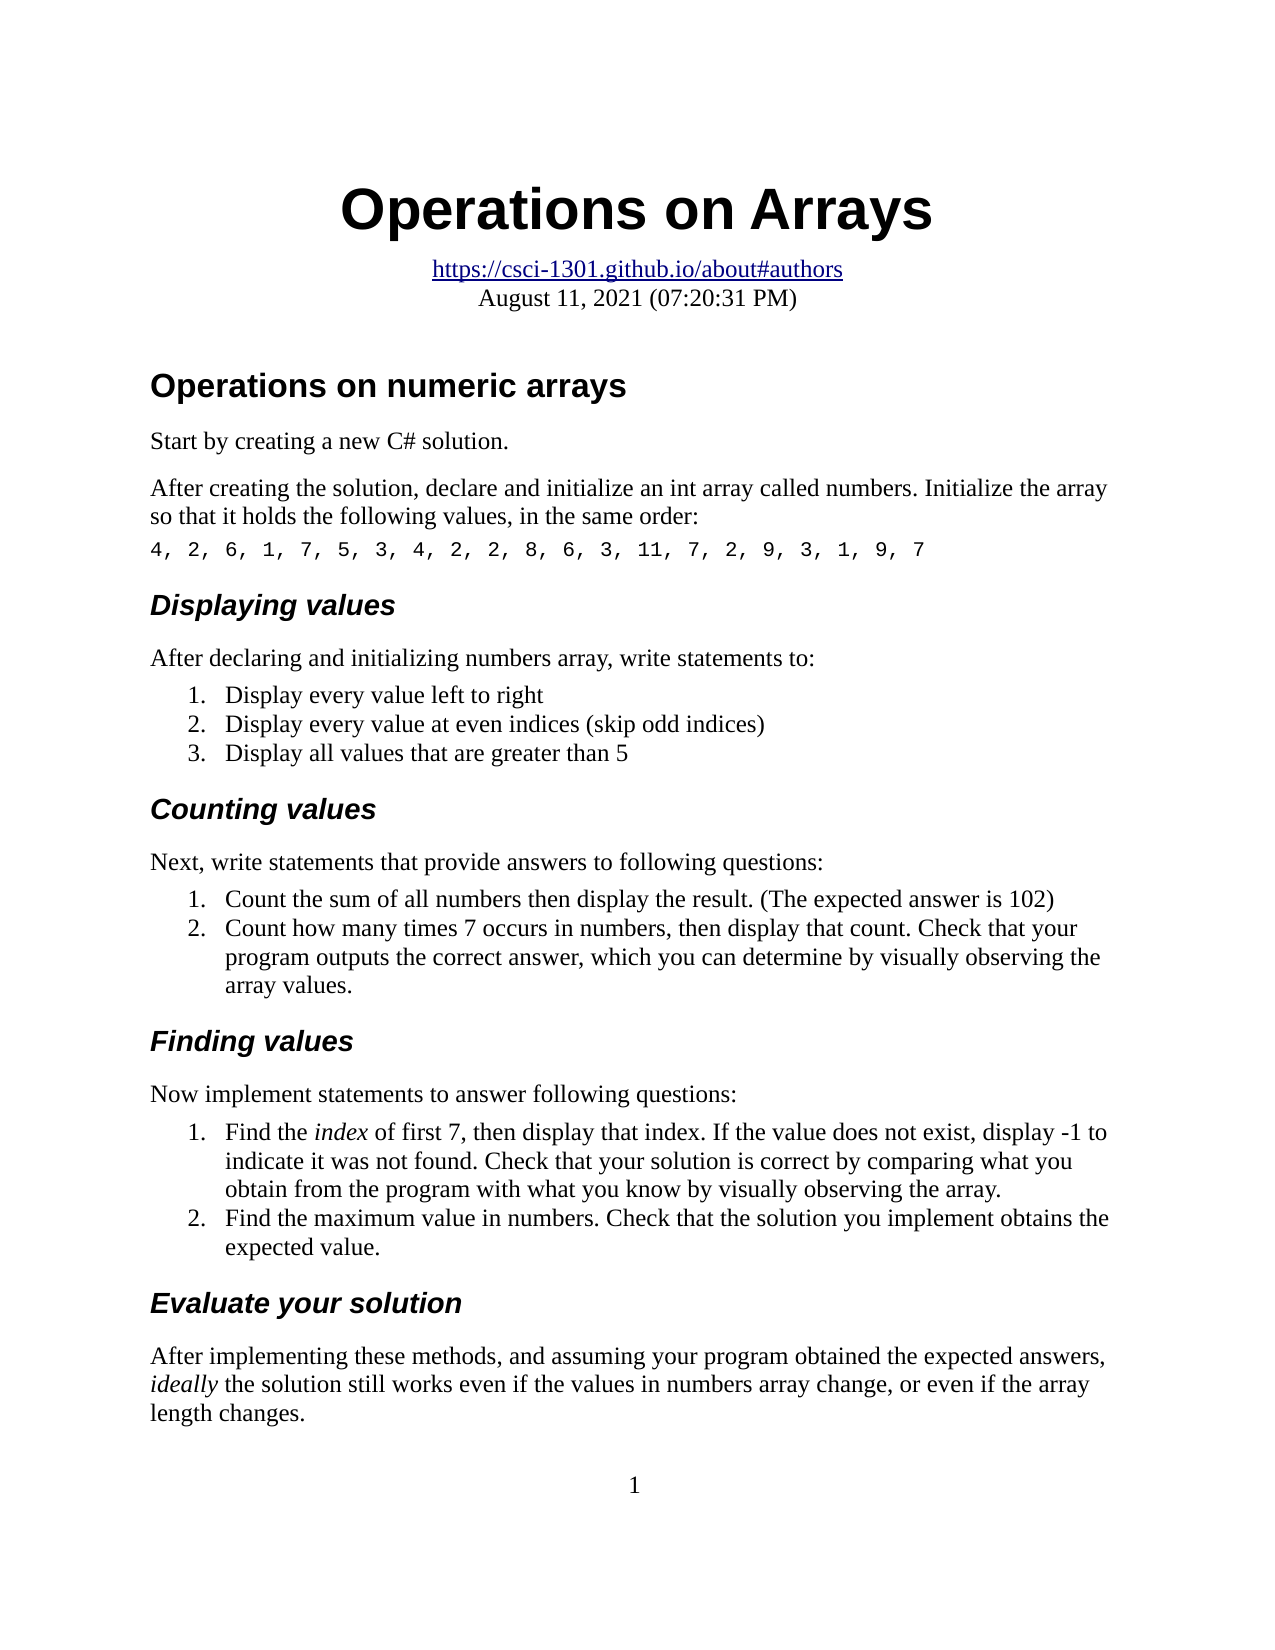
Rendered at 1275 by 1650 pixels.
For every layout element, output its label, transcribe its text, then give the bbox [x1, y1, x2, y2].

subtitle Counting values [150, 792, 1125, 825]
subtitle Evaluate your solution [150, 1286, 1125, 1319]
text Next, write statements that provide answers to following questions: [150, 847, 1125, 875]
list Find the index of first 7, then display that index. If the value does not exist, display -1 to indicate it was not found. Check that your solution is correct by comparing what you obtain from the program with what you know by visually observing the array. [187, 1117, 1125, 1203]
text After creating the solution, declare and initialize an int array called numbers. Initialize the array so that it holds the following values, in the same order: [150, 473, 1125, 530]
subtitle Finding values [150, 1024, 1125, 1058]
list Count the sum of all numbers then display the result. (The expected answer is 102) [187, 884, 1125, 913]
list Display every value at even indices (skip odd indices) [187, 709, 1125, 738]
text After declaring and initializing numbers array, write statements to: [150, 643, 1125, 671]
list Count how many times 7 occurs in numbers, then display that count. Check that your program outputs the correct answer, which you can determine by visually observing the array values. [187, 913, 1125, 999]
text https://csci-1301.github.io/about#authors [150, 254, 1125, 283]
text 4, 2, 6, 1, 7, 5, 3, 4, 2, 2, 8, 6, 3, 11, 7, 2, 9, 3, 1, 9, 7 [150, 539, 1125, 563]
title Operations on Arrays [150, 175, 1125, 242]
subtitle Operations on numeric arrays [150, 366, 1125, 404]
list Display all values that are greater than 5 [187, 738, 1125, 767]
subtitle Displaying values [150, 588, 1125, 621]
list Find the maximum value in numbers. Check that the solution you implement obtains the expected value. [187, 1203, 1125, 1261]
text Now implement statements to answer following questions: [150, 1079, 1125, 1108]
list Display every value left to right [187, 680, 1125, 709]
text Start by creating a new C# solution. [150, 426, 1125, 455]
text After implementing these methods, and assuming your program obtained the expected answers, ideally the solution still works even if the values in numbers array change, or even if the array length changes. [150, 1341, 1125, 1427]
text August 11, 2021 (07:20:31 PM) [150, 283, 1125, 312]
